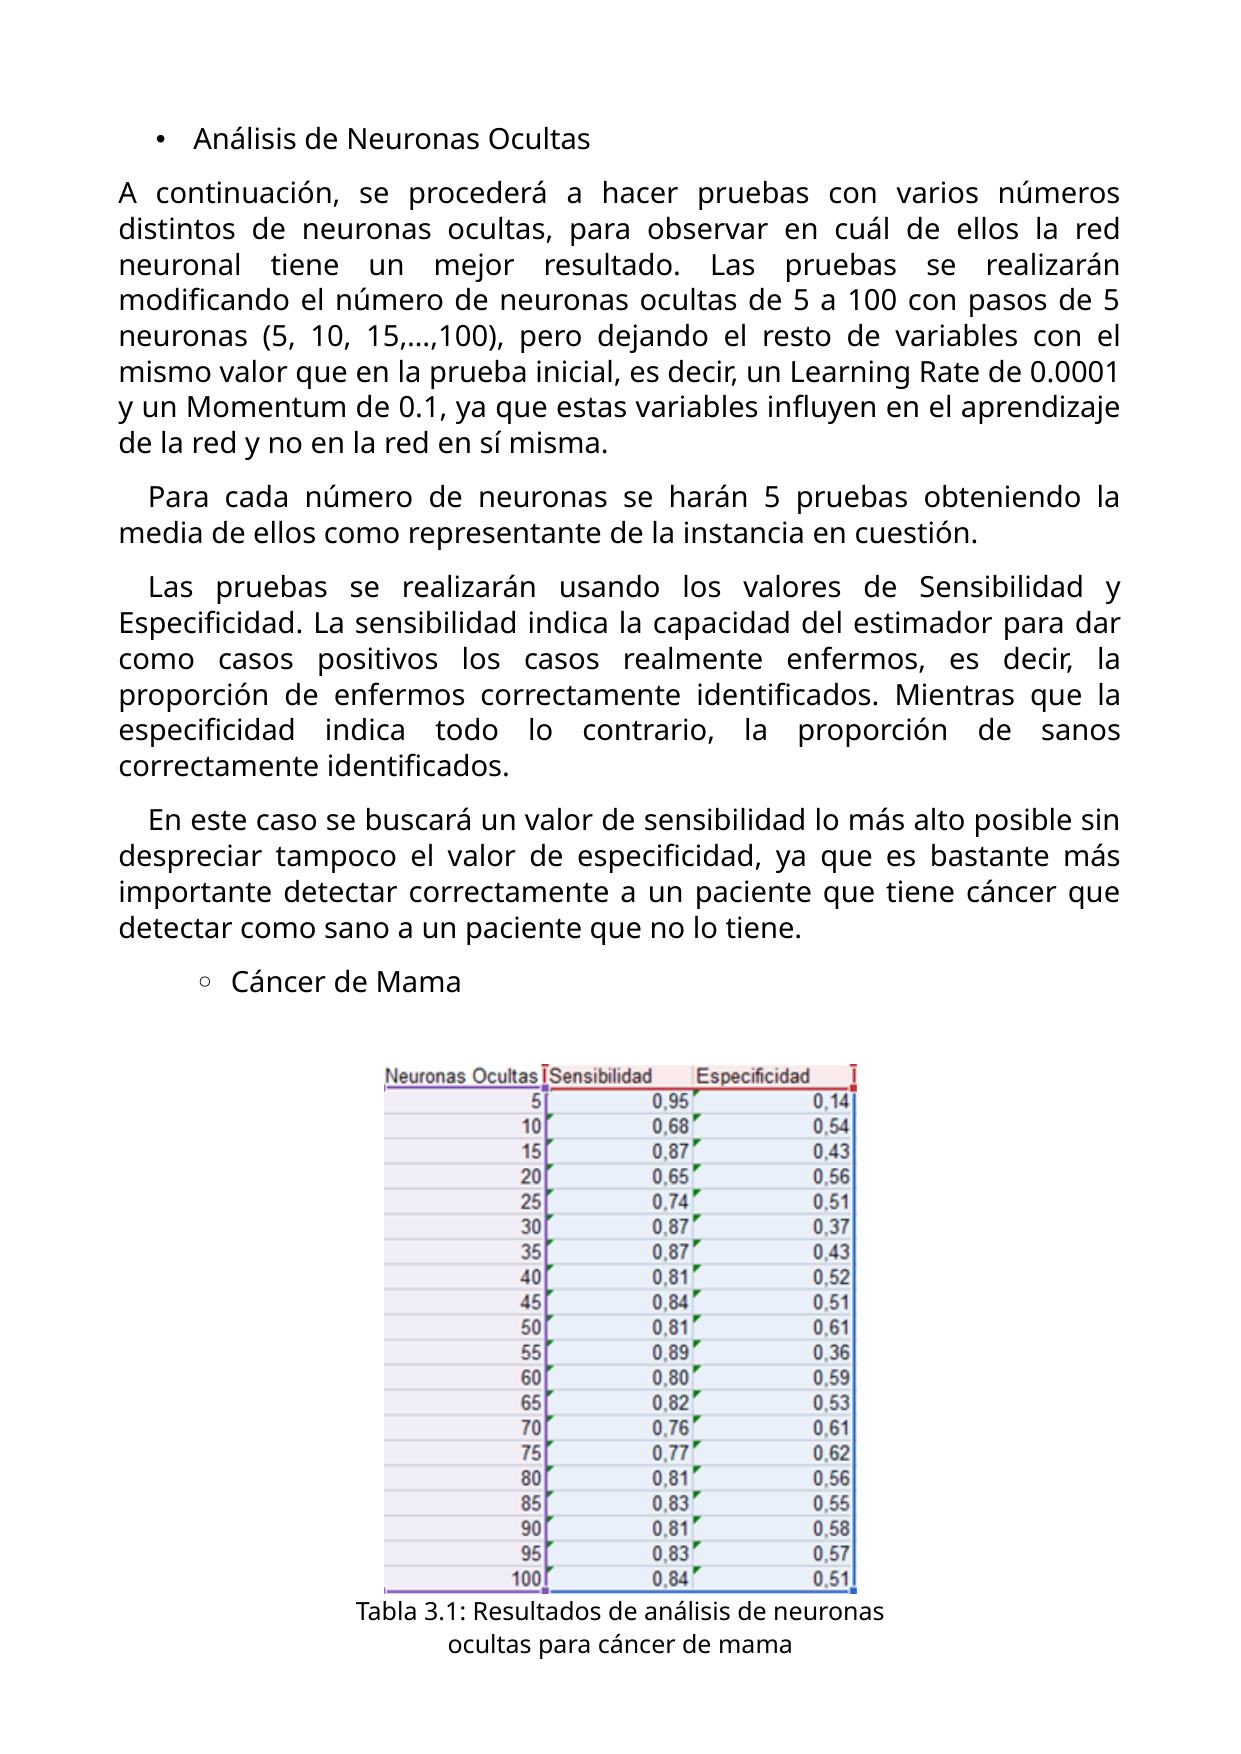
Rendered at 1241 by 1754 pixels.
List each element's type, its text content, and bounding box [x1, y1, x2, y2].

text Las pruebas se realizarán usando los valores de Sensibilidad y Especificidad. La sensibilidad indica la capacidad del estimador para dar como casos positivos los casos realmente enfermos, es decir, la proporción de enfermos correctamente identificados. Mientras que la especificidad indica todo lo contrario, la proporción de sanos correctamente identificados. [118, 567, 1122, 785]
list Cáncer de Mama [193, 961, 1122, 1001]
list Tabla 3.1: Resultados de análisis de neuronas ocultas para cáncer de mama [341, 1063, 899, 1661]
list A continuación, se procederá a hacer pruebas con varios números distintos de neuronas ocultas, para observar en cuál de ellos la red neuronal tiene un mejor resultado. Las pruebas se realizarán modificando el número de neuronas ocultas de 5 a 100 con pasos de 5 neuronas (5, 10, 15,…,100), pero dejando el resto de variables con el mismo valor que en la prueba inicial, es decir, un Learning Rate de 0.0001 y un Momentum de 0.1, ya que estas variables influyen en el aprendizaje de la red y no en la red en sí misma. [118, 172, 1122, 462]
text En este caso se buscará un valor de sensibilidad lo más alto posible sin despreciar tampoco el valor de especificidad, ya que es bastante más importante detectar correctamente a un paciente que tiene cáncer que detectar como sano a un paciente que no lo tiene. [118, 800, 1122, 947]
text Para cada número de neuronas se harán 5 pruebas obteniendo la media de ellos como representante de la instancia en cuestión. [118, 477, 1122, 552]
list Análisis de Neuronas Ocultas [156, 118, 1122, 158]
